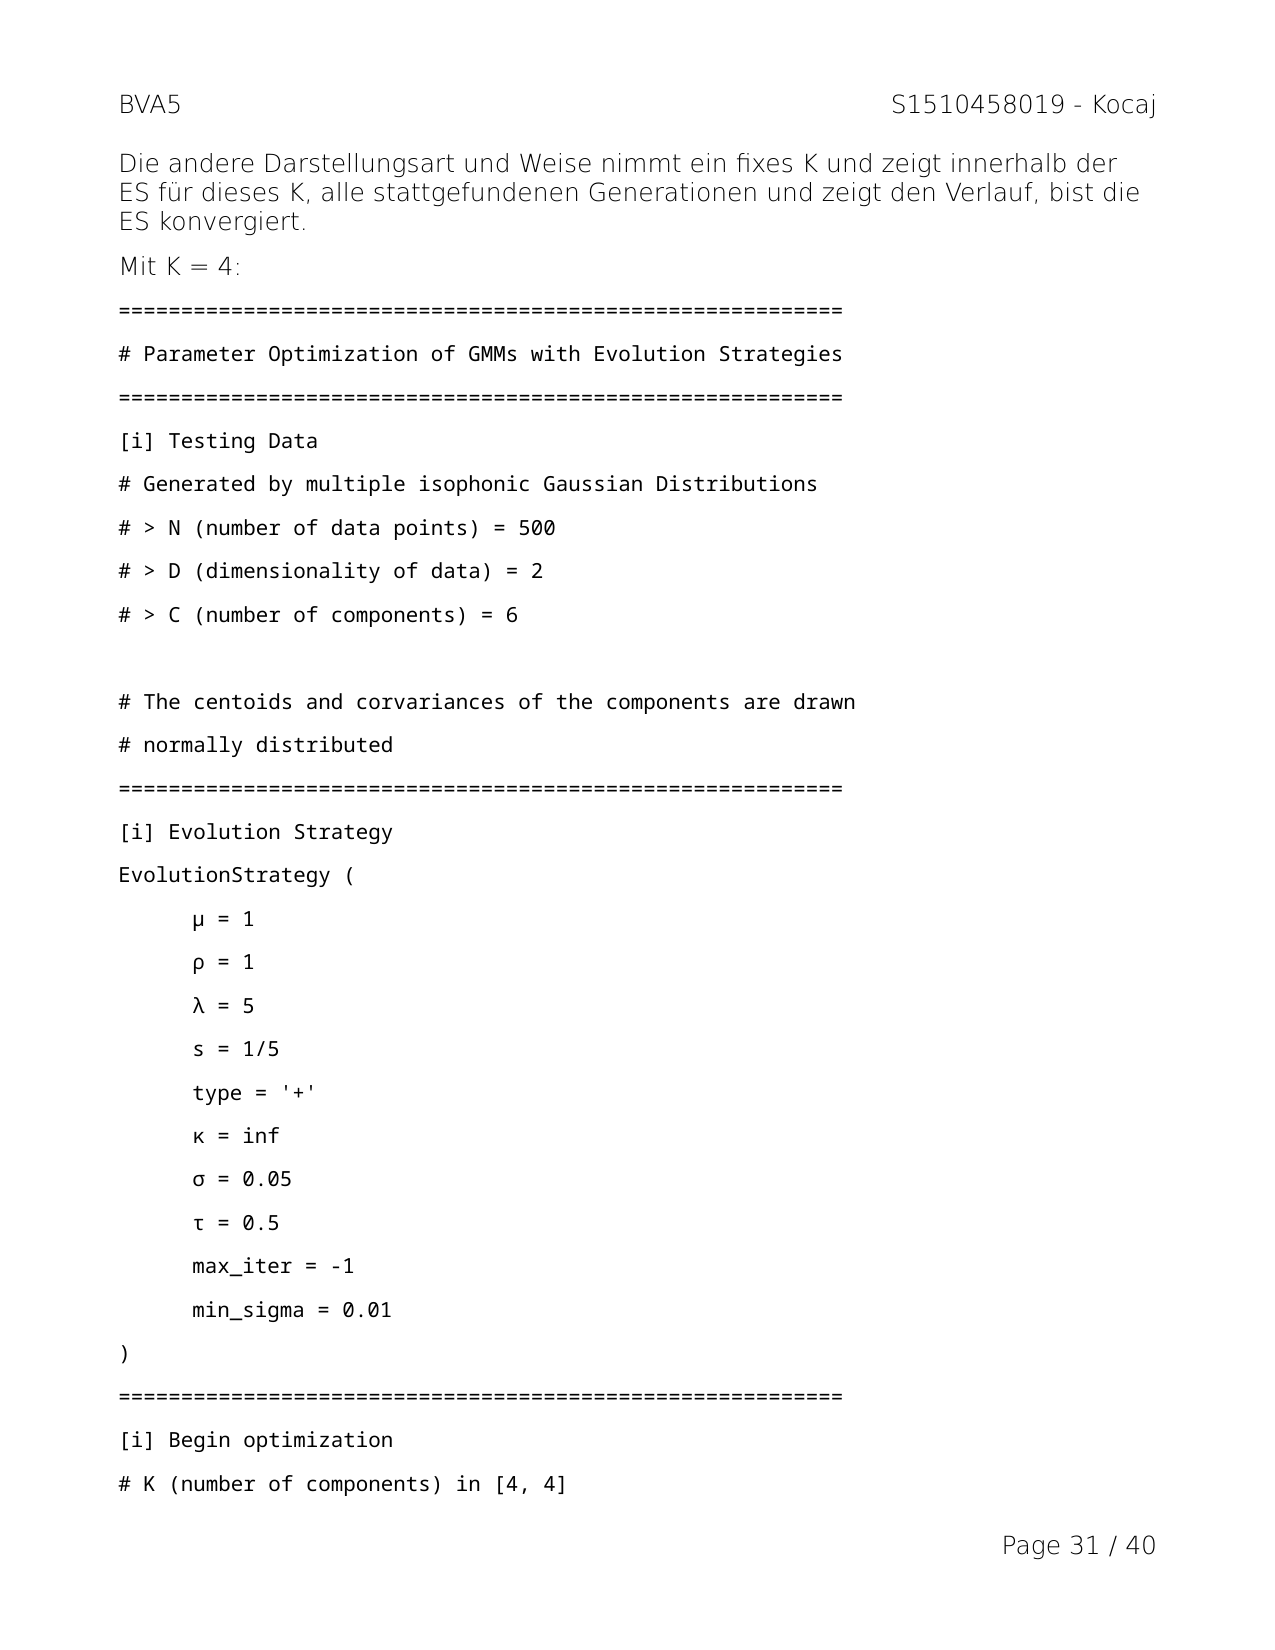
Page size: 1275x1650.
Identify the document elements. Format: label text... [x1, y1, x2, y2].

text Mit K = 4: [118, 252, 1157, 281]
text Die andere Darstellungsart und Weise nimmt ein fixes K und zeigt innerhalb der ES für dieses K, alle stattgefundenen Generationen und zeigt den Verlauf, bist die ES konvergiert. [118, 149, 1157, 237]
text # > N (number of data points) = 500 [118, 513, 1157, 541]
text [i] Evolution Strategy [118, 817, 1157, 846]
text ========================================================== [118, 383, 1157, 411]
text κ = inf [118, 1121, 1157, 1149]
text ========================================================== [118, 296, 1157, 324]
text ρ = 1 [118, 947, 1157, 976]
text # Generated by multiple isophonic Gaussian Distributions [118, 469, 1157, 498]
text ) [118, 1338, 1157, 1367]
text s = 1/5 [118, 1034, 1157, 1063]
text # K (number of components) in [4, 4] [118, 1469, 1157, 1497]
text [i] Testing Data [118, 426, 1157, 454]
text type = '+' [118, 1078, 1157, 1106]
text # > D (dimensionality of data) = 2 [118, 556, 1157, 585]
text ========================================================== [118, 1382, 1157, 1410]
text # normally distributed [118, 730, 1157, 759]
text # The centoids and corvariances of the components are drawn [118, 687, 1157, 715]
text EvolutionStrategy ( [118, 861, 1157, 889]
text ========================================================== [118, 774, 1157, 802]
text [i] Begin optimization [118, 1425, 1157, 1454]
text max_iter = -1 [118, 1251, 1157, 1280]
text min_sigma = 0.01 [118, 1295, 1157, 1323]
text # Parameter Optimization of GMMs with Evolution Strategies [118, 339, 1157, 368]
text # > C (number of components) = 6 [118, 600, 1157, 628]
text μ = 1 [118, 904, 1157, 932]
text σ = 0.05 [118, 1164, 1157, 1193]
text τ = 0.5 [118, 1208, 1157, 1236]
text λ = 5 [118, 991, 1157, 1019]
